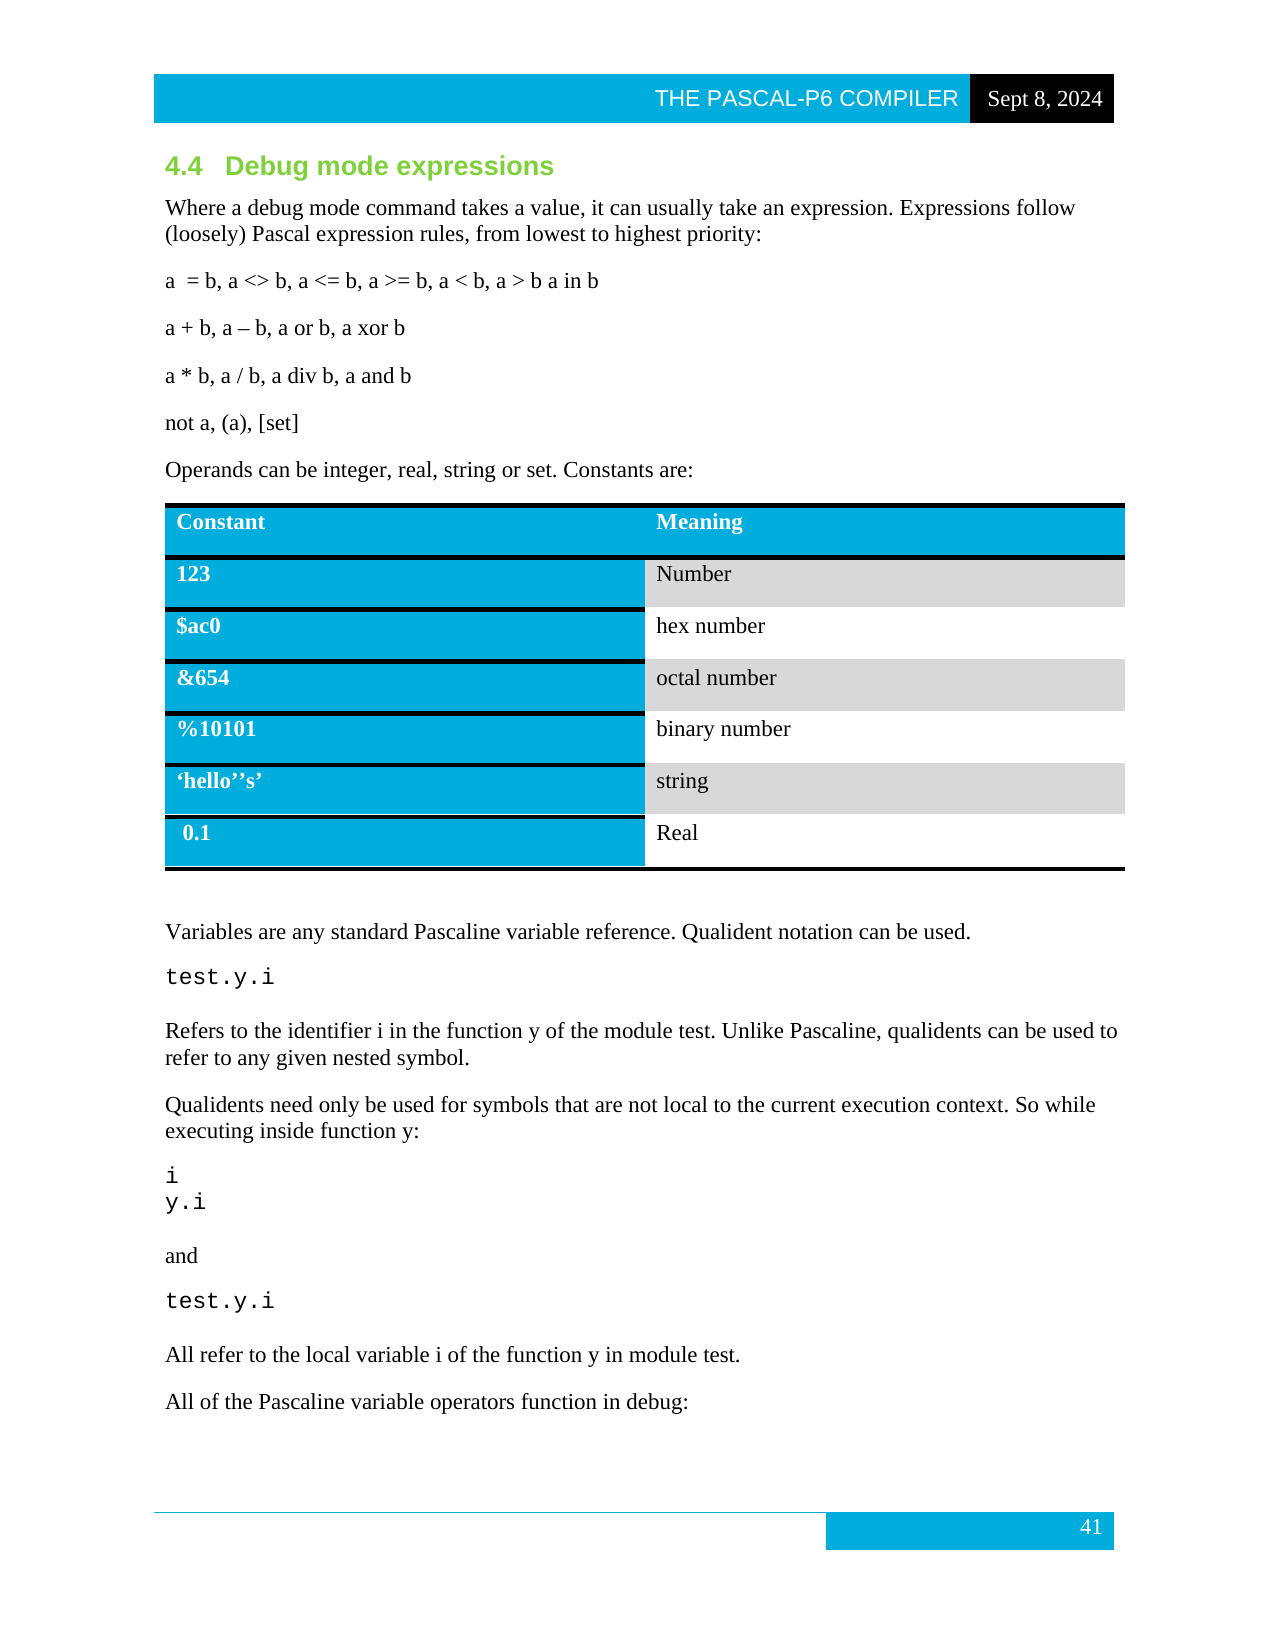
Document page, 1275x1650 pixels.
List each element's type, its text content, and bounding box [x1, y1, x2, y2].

text not a, (a), [set] [165, 409, 1125, 435]
subtitle Debug mode expressions [165, 150, 1125, 181]
table_cell Real [645, 815, 1125, 866]
text test.y.i [165, 1289, 1125, 1315]
table_cell [165, 819, 645, 866]
table_cell &654 [165, 664, 645, 711]
table_header Meaning [645, 508, 1125, 555]
text All of the Pascaline variable operators function in debug: [165, 1388, 1125, 1415]
table_cell hex number [645, 607, 1125, 659]
text Refers to the identifier i in the function y of the module test. Unlike Pascaline, qualidents can be used to refer to any given nested symbol. [165, 1017, 1125, 1070]
text a * b, a / b, a div b, a and b [165, 362, 1125, 388]
table_cell string [645, 763, 1125, 814]
table_cell binary number [645, 711, 1125, 763]
text and [165, 1242, 1125, 1268]
table_cell %10101 [165, 716, 645, 763]
text Qualidents need only be used for symbols that are not local to the current execution context. So while executing inside function y: [165, 1091, 1125, 1143]
text Operands can be integer, real, string or set. Constants are: [165, 456, 1125, 482]
table_cell ‘hello’’s’ [165, 767, 645, 814]
table_cell Number [645, 560, 1125, 607]
table_cell octal number [645, 659, 1125, 711]
text test.y.i [165, 965, 1125, 991]
table_cell 123 [165, 560, 645, 607]
text Variables are any standard Pascaline variable reference. Qualident notation can be used. [165, 918, 1125, 944]
text a = b, a <> b, a <= b, a >= b, a < b, a > b a in b [165, 267, 1125, 294]
text i [165, 1164, 1125, 1190]
text a + b, a – b, a or b, a xor b [165, 314, 1125, 341]
text Where a debug mode command takes a value, it can usually take an expression. Expressions follow (loosely) Pascal expression rules, from lowest to highest priority: [165, 194, 1125, 246]
table_cell $ac0 [165, 612, 645, 659]
text y.i [165, 1190, 1125, 1216]
table_header Constant [165, 508, 645, 555]
text All refer to the local variable i of the function y in module test. [165, 1341, 1125, 1368]
